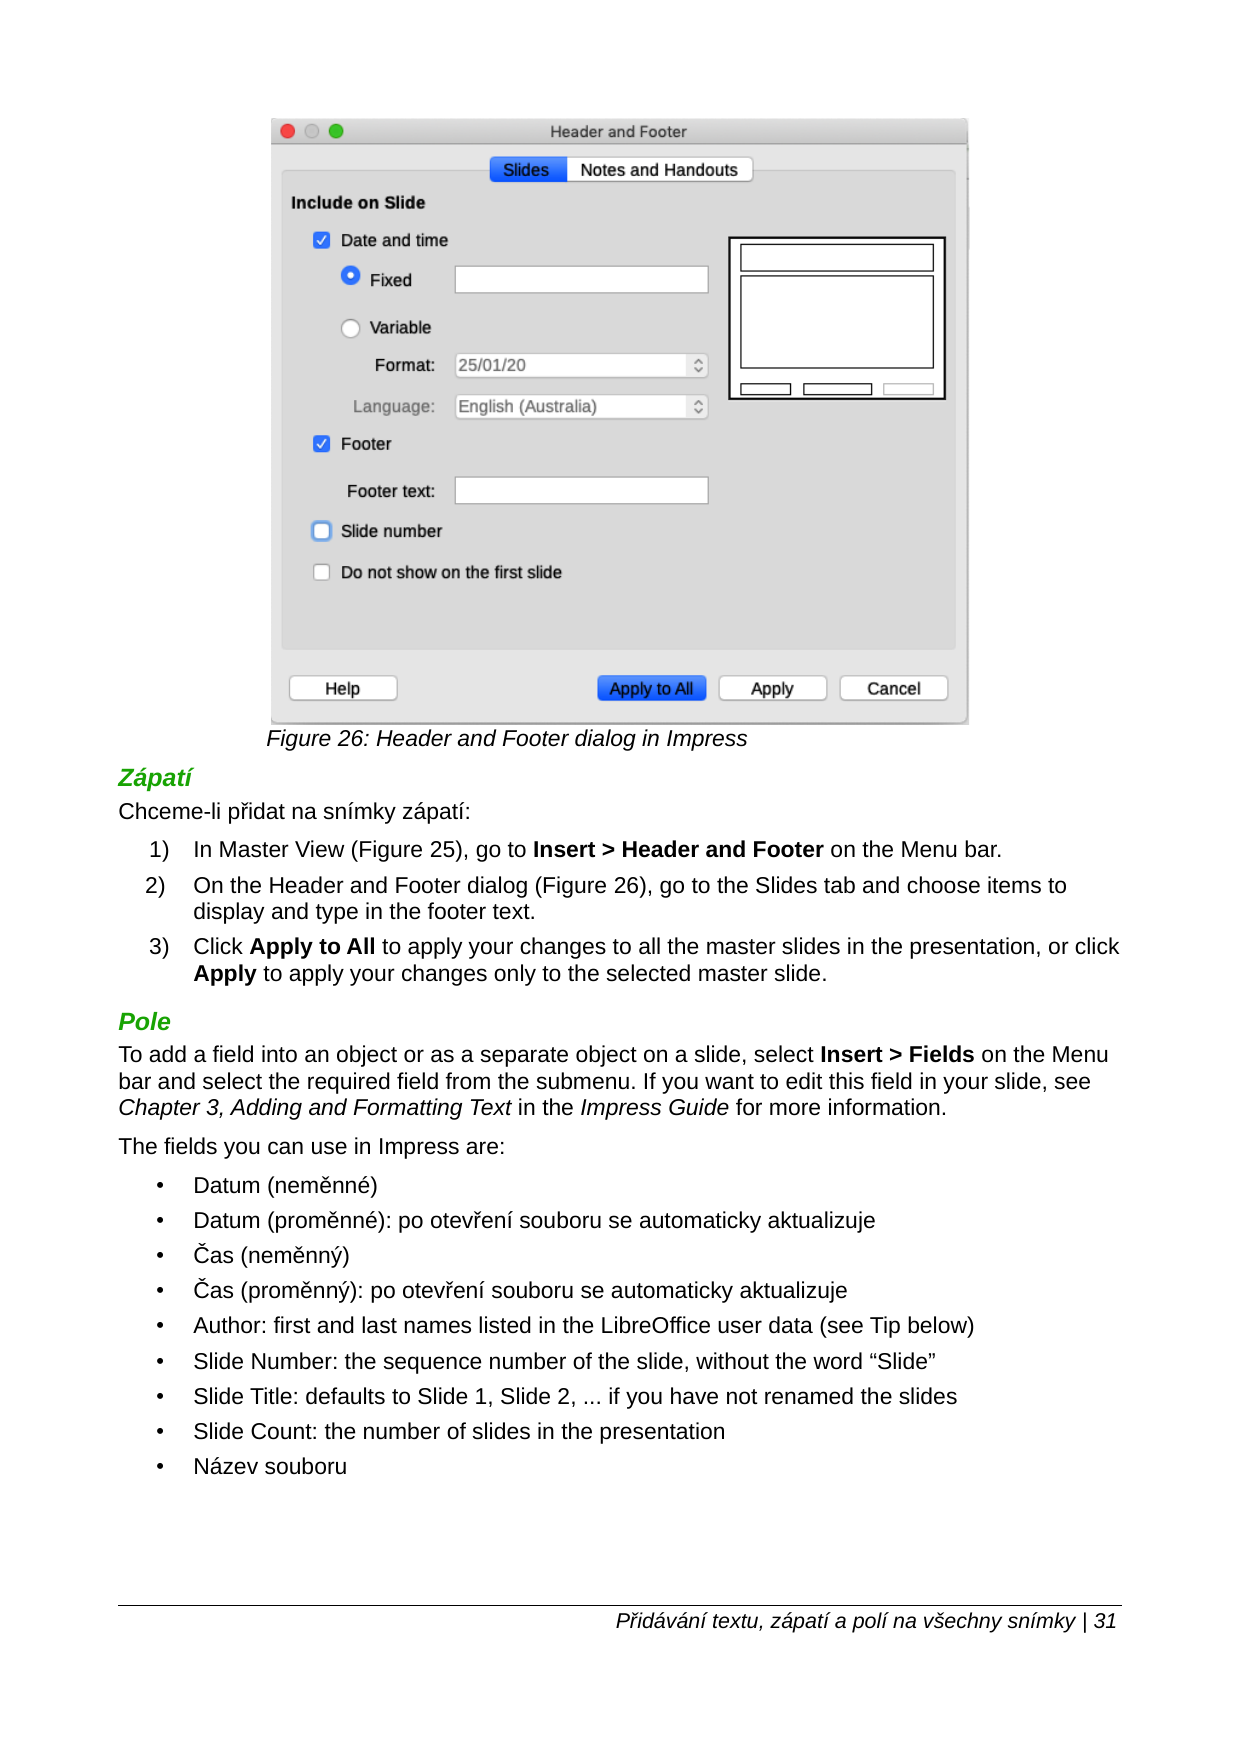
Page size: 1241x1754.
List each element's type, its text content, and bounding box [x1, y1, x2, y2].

text To add a field into an object or as a separate object on a slide, select Insert > Fields on the Menu bar and select the required field from the submenu. If you want to edit this field in your slide, see Chapter 3, Adding and Formatting Text in the Impress Guide for more information. [118, 1041, 1122, 1120]
list Click Apply to All to apply your changes to all the master slides in the presentation, or click Apply to apply your changes only to the selected master slide. [169, 933, 1122, 986]
text Figure 26: Header and Footer dialog in Impress [266, 725, 974, 751]
list Slide Number: the sequence number of the slide, without the word “Slide” [156, 1348, 1122, 1374]
subtitle Pole [118, 1007, 1122, 1035]
list Datum (proměnné): po otevření souboru se automaticky aktualizuje [156, 1207, 1122, 1233]
subtitle Zápatí [118, 763, 1122, 792]
list Datum (neměnné) [156, 1172, 1122, 1198]
list Název souboru [156, 1453, 1122, 1480]
list Čas (proměnný): po otevření souboru se automaticky aktualizuje [156, 1277, 1122, 1304]
list Chceme-li přidat na snímky zápatí: [118, 798, 1122, 824]
list Slide Count: the number of slides in the presentation [156, 1418, 1122, 1444]
list On the Header and Footer dialog (Figure 26), go to the Slides tab and choose items to display and type in the footer text. [165, 872, 1122, 924]
list The fields you can use in Impress are: [118, 1133, 1122, 1159]
list Čas (neměnný) [156, 1242, 1122, 1268]
picture [271, 118, 970, 725]
list In Master View (Figure 25), go to Insert > Header and Footer on the Menu bar. [169, 836, 1122, 863]
list Slide Title: defaults to Slide 1, Slide 2, ... if you have not renamed the slides [156, 1383, 1122, 1409]
list Author: first and last names listed in the LibreOffice user data (see Tip below) [156, 1312, 1122, 1339]
